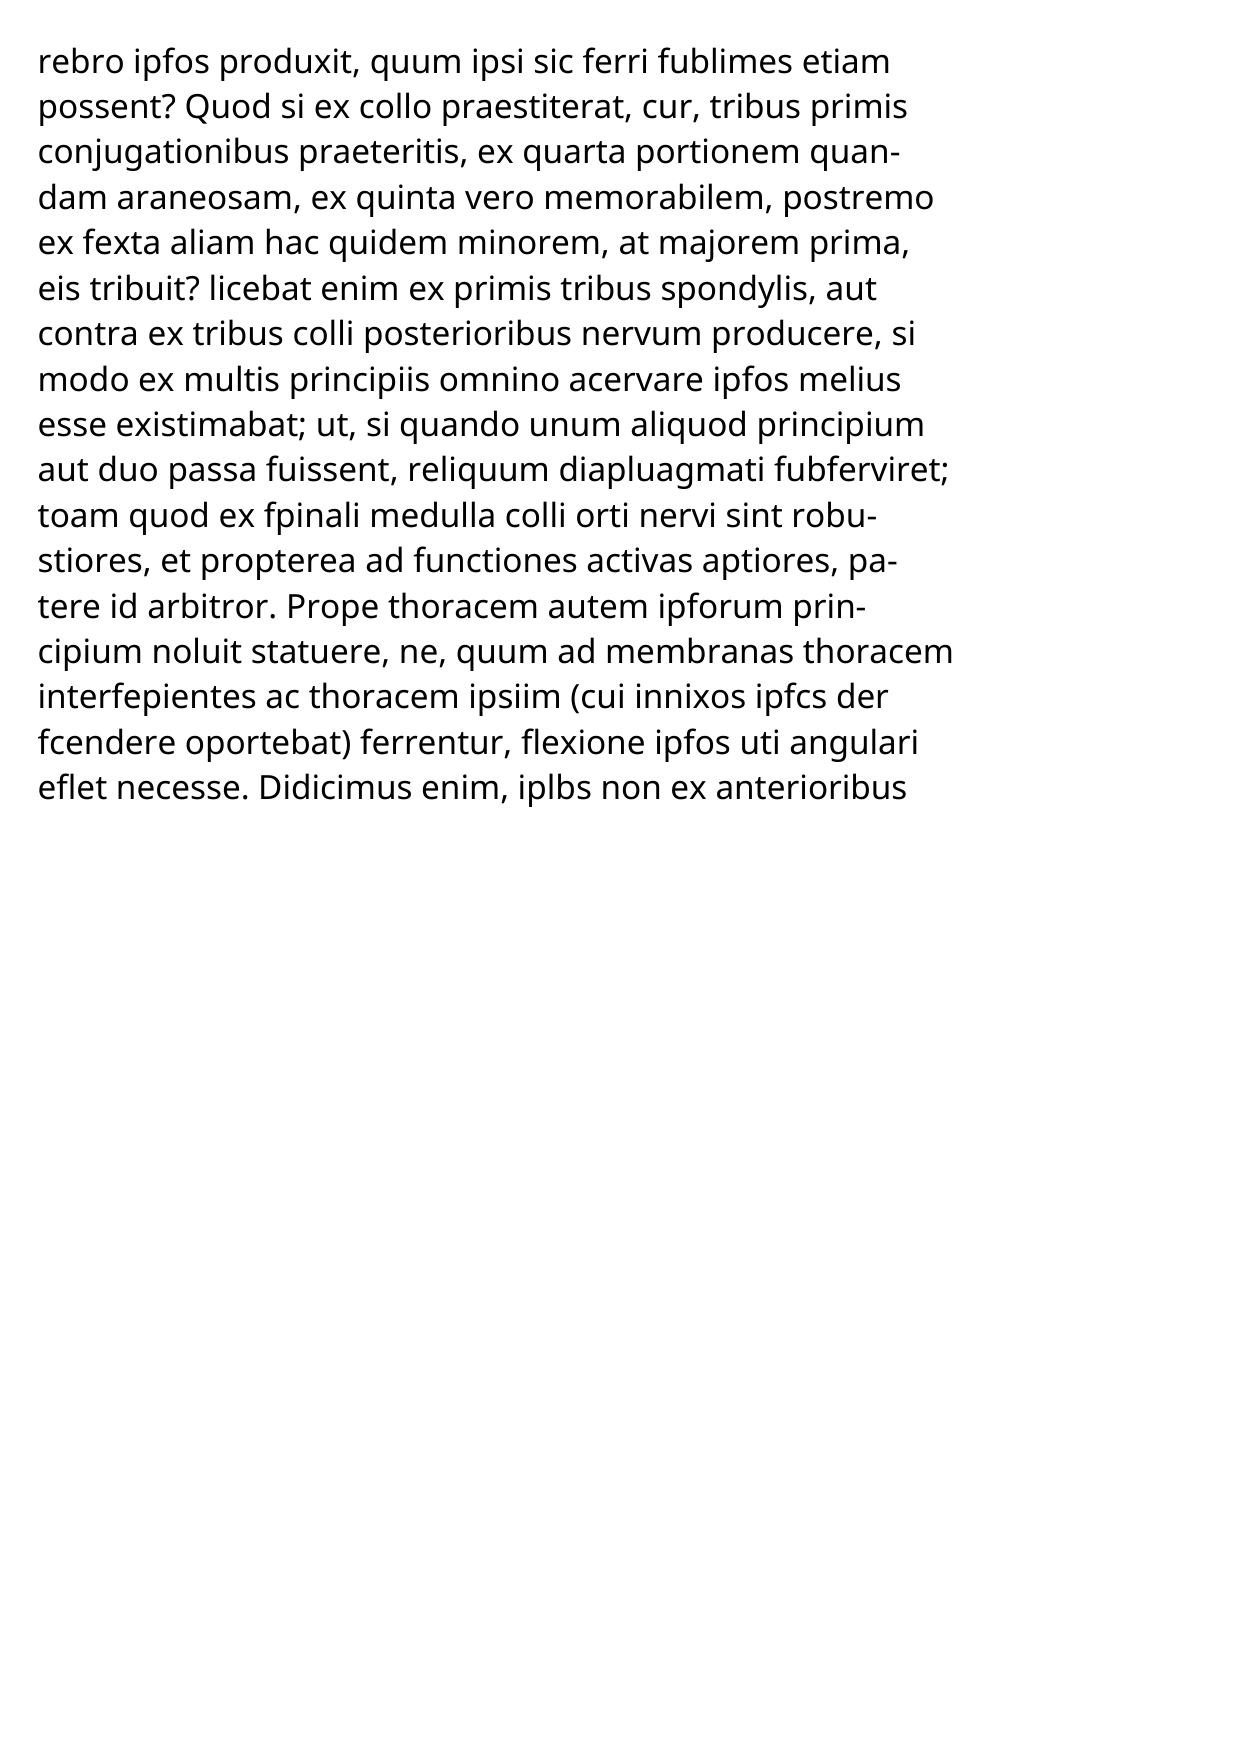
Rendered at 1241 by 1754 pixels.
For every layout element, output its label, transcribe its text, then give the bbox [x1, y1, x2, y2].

text rebro ipfos produxit, quum ipsi sic ferri fublimes etiam possent? Quod si ex collo praestiterat, cur, tribus primis conjugationibus praeteritis, ex quarta portionem quan- dam araneosam, ex quinta vero memorabilem, postremo ex fexta aliam hac quidem minorem, at majorem prima, eis tribuit? licebat enim ex primis tribus spondylis, aut contra ex tribus colli posterioribus nervum producere, si modo ex multis principiis omnino acervare ipfos melius esse existimabat; ut, si quando unum aliquod principium aut duo passa fuissent, reliquum diapluagmati fubferviret; toam quod ex fpinali medulla colli orti nervi sint robu- stiores, et propterea ad functiones activas aptiores, pa- tere id arbitror. Prope thoracem autem ipforum prin- cipium noluit statuere, ne, quum ad membranas thoracem interfepientes ac thoracem ipsiim (cui innixos ipfcs der fcendere oportebat) ferrentur, flexione ipfos uti angulari eflet necesse. Didicimus enim, iplbs non ex anterioribus [37, 37, 1203, 809]
